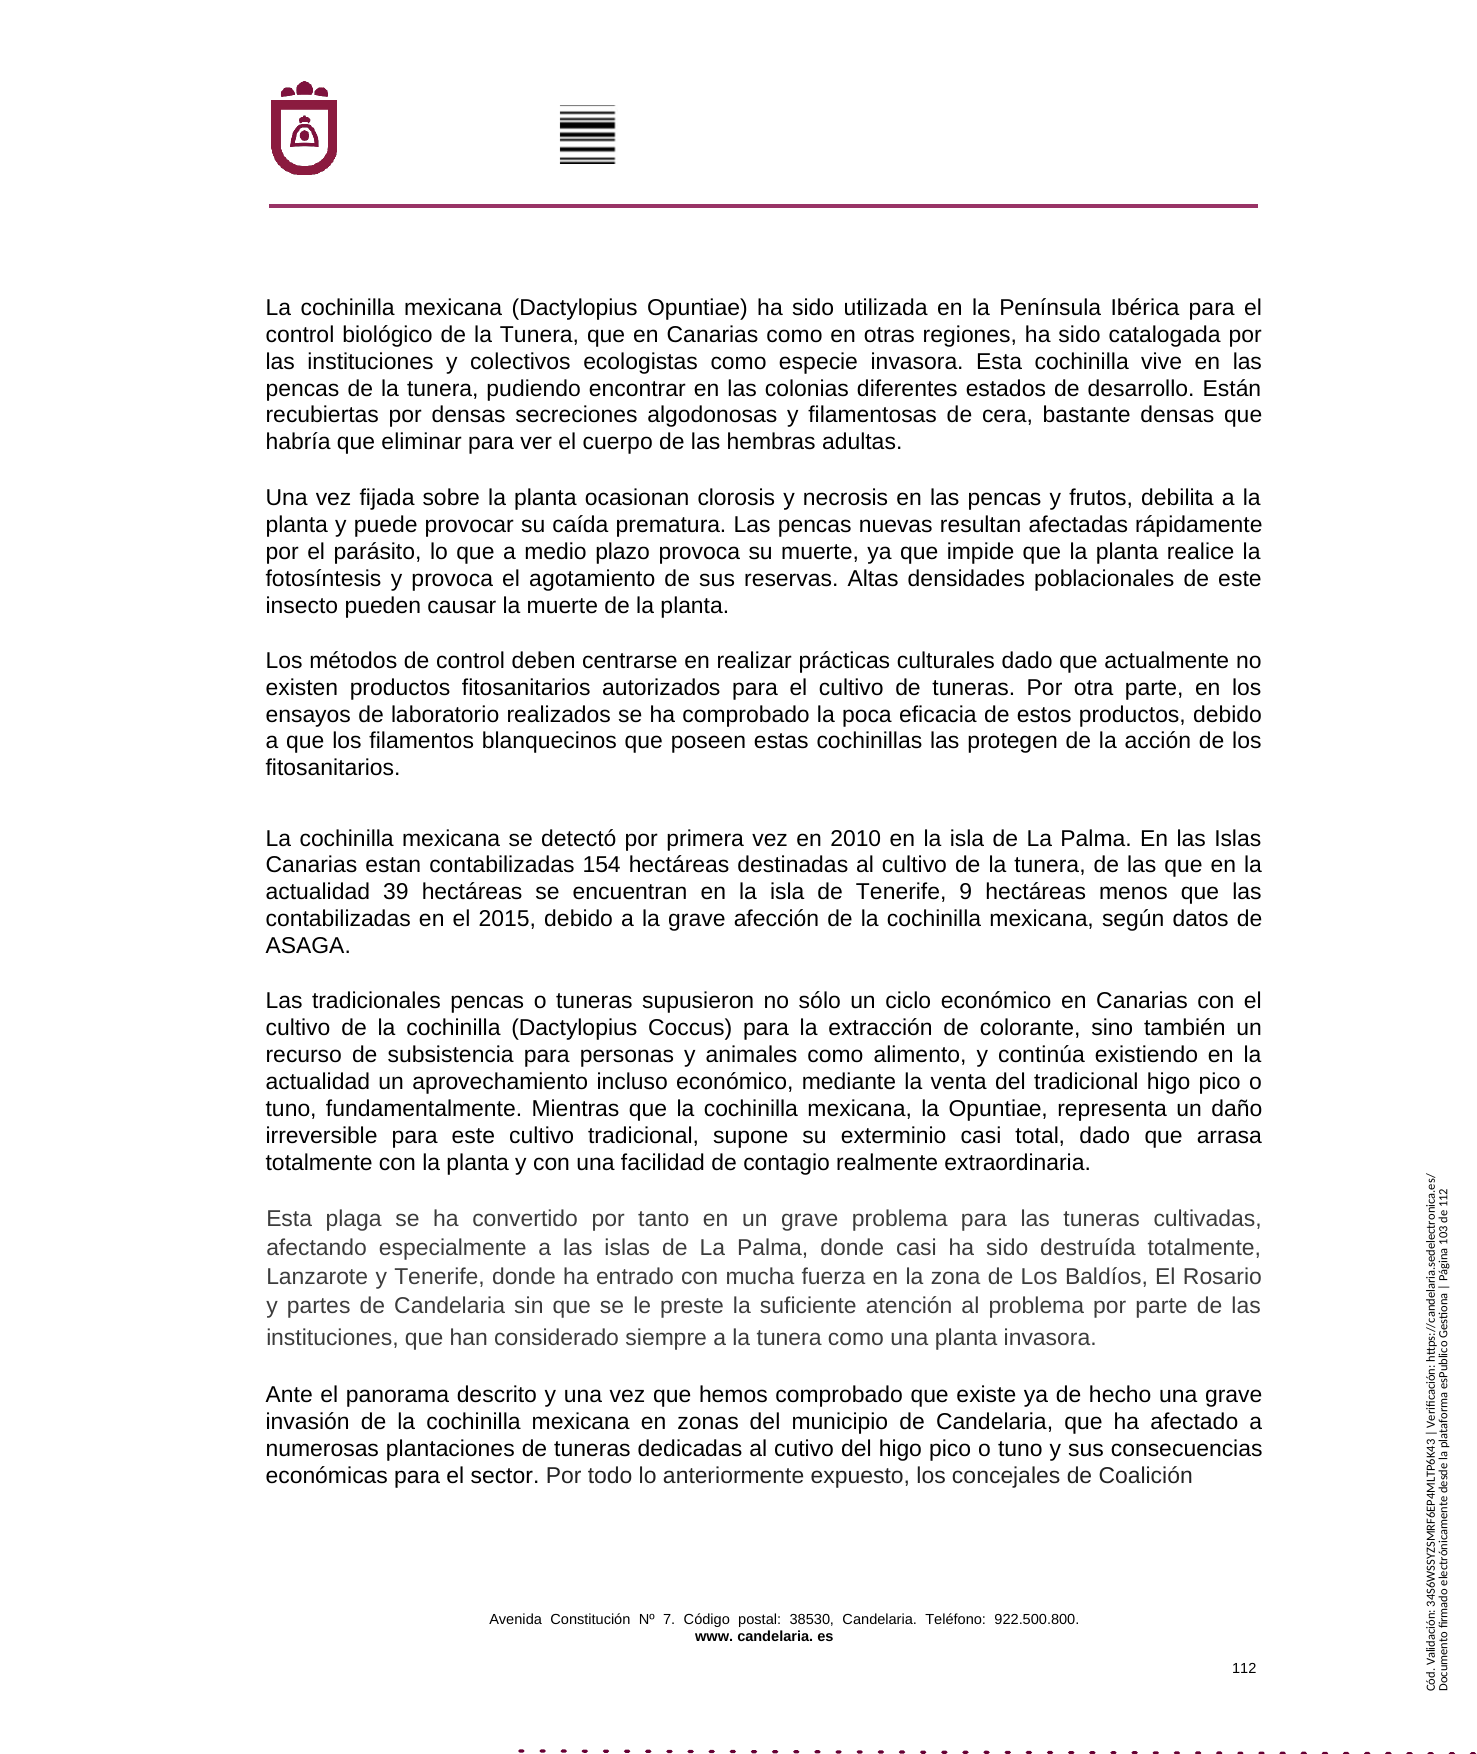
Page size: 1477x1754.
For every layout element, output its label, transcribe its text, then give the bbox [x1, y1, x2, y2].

text Ante el panorama descrito y una vez que hemos comprobado que existe ya de hecho una grave invasión de la cochinilla mexicana en zonas del municipio de Candelaria, que ha afectado a numerosas plantaciones de tuneras dedicadas al cutivo del higo pico o tuno y sus consecuencias económicas para el sector. Por todo lo anteriormente expuesto, los concejales de Coalición [265, 1381, 1263, 1488]
text Las tradicionales pencas o tuneras supusieron no sólo un ciclo económico en Canarias con el cultivo de la cochinilla (Dactylopius Coccus) para la extracción de colorante, sino también un recurso de subsistencia para personas y animales como alimento, y continúa existiendo en la actualidad un aprovechamiento incluso económico, mediante la venta del tradicional higo pico o tuno, fundamentalmente. Mientras que la cochinilla mexicana, la Opuntiae, representa un daño irreversible para este cultivo tradicional, supone su exterminio casi total, dado que arrasa totalmente con la planta y con una facilidad de contagio realmente extraordinaria. [265, 987, 1263, 1175]
text Esta plaga se ha convertido por tanto en un grave problema para las tuneras cultivadas, afectando especialmente a las islas de La Palma, donde casi ha sido destruída totalmente, Lanzarote y Tenerife, donde ha entrado con mucha fuerza en la zona de Los Baldíos, El Rosario y partes de Candelaria sin que se le preste la suficiente atención al problema por parte de las instituciones, que han considerado siempre a la tunera como una planta invasora. [266, 1205, 1262, 1351]
text Los métodos de control deben centrarse en realizar prácticas culturales dado que actualmente no existen productos fitosanitarios autorizados para el cultivo de tuneras. Por otra parte, en los ensayos de laboratorio realizados se ha comprobado la poca eficacia de estos productos, debido a que los filamentos blanquecinos que poseen estas cochinillas las protegen de la acción de los fitosanitarios. [265, 647, 1263, 781]
text La cochinilla mexicana se detectó por primera vez en 2010 en la isla de La Palma. En las Islas Canarias estan contabilizadas 154 hectáreas destinadas al cultivo de la tunera, de las que en la actualidad 39 hectáreas se encuentran en la isla de Tenerife, 9 hectáreas menos que las contabilizadas en el 2015, debido a la grave afección de la cochinilla mexicana, según datos de ASAGA. [265, 824, 1263, 958]
text La cochinilla mexicana (Dactylopius Opuntiae) ha sido utilizada en la Península Ibérica para el control biológico de la Tunera, que en Canarias como en otras regiones, ha sido catalogada por las instituciones y colectivos ecologistas como especie invasora. Esta cochinilla vive en las pencas de la tunera, pudiendo encontrar en las colonias diferentes estados de desarrollo. Están recubiertas por densas secreciones algodonosas y filamentosas de cera, bastante densas que habría que eliminar para ver el cuerpo de las hembras adultas. [265, 294, 1263, 455]
text Una vez fijada sobre la planta ocasionan clorosis y necrosis en las pencas y frutos, debilita a la planta y puede provocar su caída prematura. Las pencas nuevas resultan afectadas rápidamente por el parásito, lo que a medio plazo provoca su muerte, ya que impide que la planta realice la fotosíntesis y provoca el agotamiento de sus reservas. Altas densidades poblacionales de este insecto pueden causar la muerte de la planta. [265, 484, 1263, 618]
